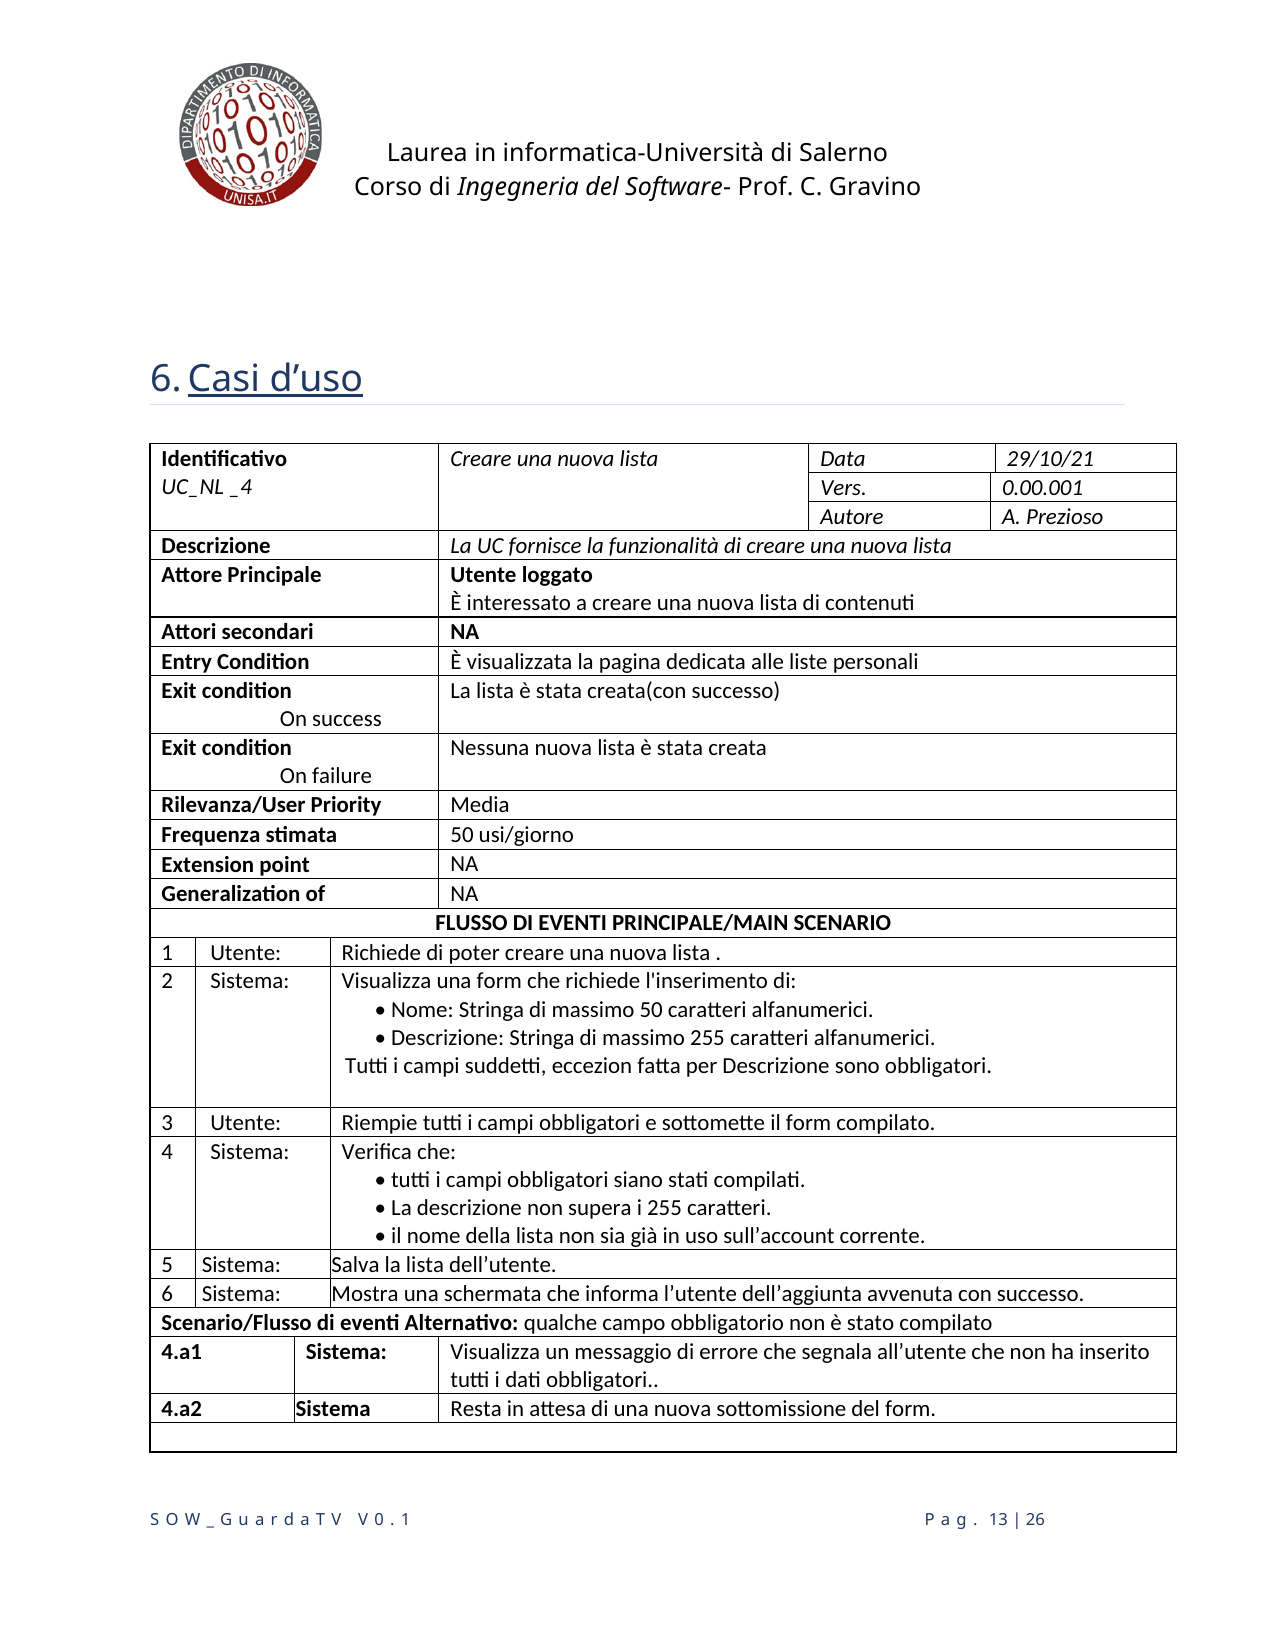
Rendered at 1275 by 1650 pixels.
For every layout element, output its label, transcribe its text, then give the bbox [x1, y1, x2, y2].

table_cell Riempie tutti i campi obbligatori e sottomette il form compilato. [331, 1108, 1176, 1136]
table_cell Scenario/Flusso di eventi Alternativo: qualche campo obbligatorio non è stato compilato [151, 1308, 1176, 1336]
table_cell Sistema: [196, 1250, 330, 1278]
table_cell 1 [151, 938, 195, 966]
table_cell Richiede di poter creare una nuova lista . [331, 938, 1176, 966]
table_cell NA [439, 618, 1176, 646]
table_cell Utente: [196, 938, 330, 966]
table_cell Sistema [295, 1394, 438, 1422]
table_cell NA [439, 879, 1176, 907]
table_cell Flusso di Eventi Principale/Main Scenario [151, 909, 1176, 937]
table_cell 4.a1 [151, 1337, 294, 1393]
table_cell Autore [809, 502, 990, 530]
table_cell Utente loggato È interessato a creare una nuova lista di contenuti [439, 560, 1176, 616]
table_cell Sistema: [295, 1337, 438, 1393]
table_header 29/10/21 [996, 444, 1176, 472]
table_cell Rilevanza/User Priority [151, 791, 438, 819]
table_cell Generalization of [151, 879, 438, 907]
table_cell 4 [151, 1137, 195, 1249]
table_cell Sistema: [196, 1279, 330, 1307]
table_cell Vers. [809, 473, 990, 501]
table_header Creare una nuova lista [439, 444, 808, 530]
table_cell Resta in attesa di una nuova sottomissione del form. [439, 1394, 1176, 1422]
table_cell La lista è stata creata(con successo) [439, 676, 1176, 732]
table_cell Attore Principale [151, 560, 438, 616]
table_cell Exit condition On failure [151, 734, 438, 789]
table_cell Media [439, 791, 1176, 819]
table_cell Sistema: [196, 967, 330, 1107]
table_cell Sistema: [196, 1137, 330, 1249]
table_cell Descrizione [151, 531, 438, 559]
table_cell 5 [151, 1250, 195, 1278]
table_cell Entry Condition [151, 647, 438, 675]
table_cell Mostra una schermata che informa l’utente dell’aggiunta avvenuta con successo. [331, 1279, 1176, 1307]
table_cell Attori secondari [151, 618, 438, 646]
list Casi d’uso [150, 351, 1125, 404]
table_cell È visualizzata la pagina dedicata alle liste personali [439, 647, 1176, 675]
table_cell La UC fornisce la funzionalità di creare una nuova lista [439, 531, 1176, 559]
table_cell Salva la lista dell’utente. [331, 1250, 1176, 1278]
table_cell Extension point [151, 850, 438, 878]
table_cell Nessuna nuova lista è stata creata [439, 734, 1176, 789]
table_cell 3 [151, 1108, 195, 1136]
table_header Identificativo UC_NL _4 [151, 444, 438, 530]
table_header Data [809, 444, 995, 472]
table_cell Exit condition On success [151, 676, 438, 732]
table_cell Verifica che: • tutti i campi obbligatori siano stati compilati. • La descrizione non supera i 255 caratteri. • il nome della lista non sia già in uso sull’account corrente. [331, 1137, 1176, 1249]
table_cell [151, 1423, 1176, 1451]
table_cell 4.a2 [151, 1394, 294, 1422]
table_cell 6 [151, 1279, 195, 1307]
table_cell 0.00.001 [991, 473, 1176, 501]
table_cell 50 usi/giorno [439, 820, 1176, 848]
table_cell Frequenza stimata [151, 820, 438, 848]
table_cell NA [439, 850, 1176, 878]
table_cell Visualizza una form che richiede l'inserimento di: • Nome: Stringa di massimo 50 caratteri alfanumerici. • Descrizione: Stringa di massimo 255 caratteri alfanumerici. Tutti i campi suddetti, eccezion fatta per Descrizione sono obbligatori. [331, 967, 1176, 1107]
table_cell 2 [151, 967, 195, 1107]
table_cell Utente: [196, 1108, 330, 1136]
table_cell A. Prezioso [991, 502, 1176, 530]
table_cell Visualizza un messaggio di errore che segnala all’utente che non ha inserito tutti i dati obbligatori.. [439, 1337, 1176, 1393]
